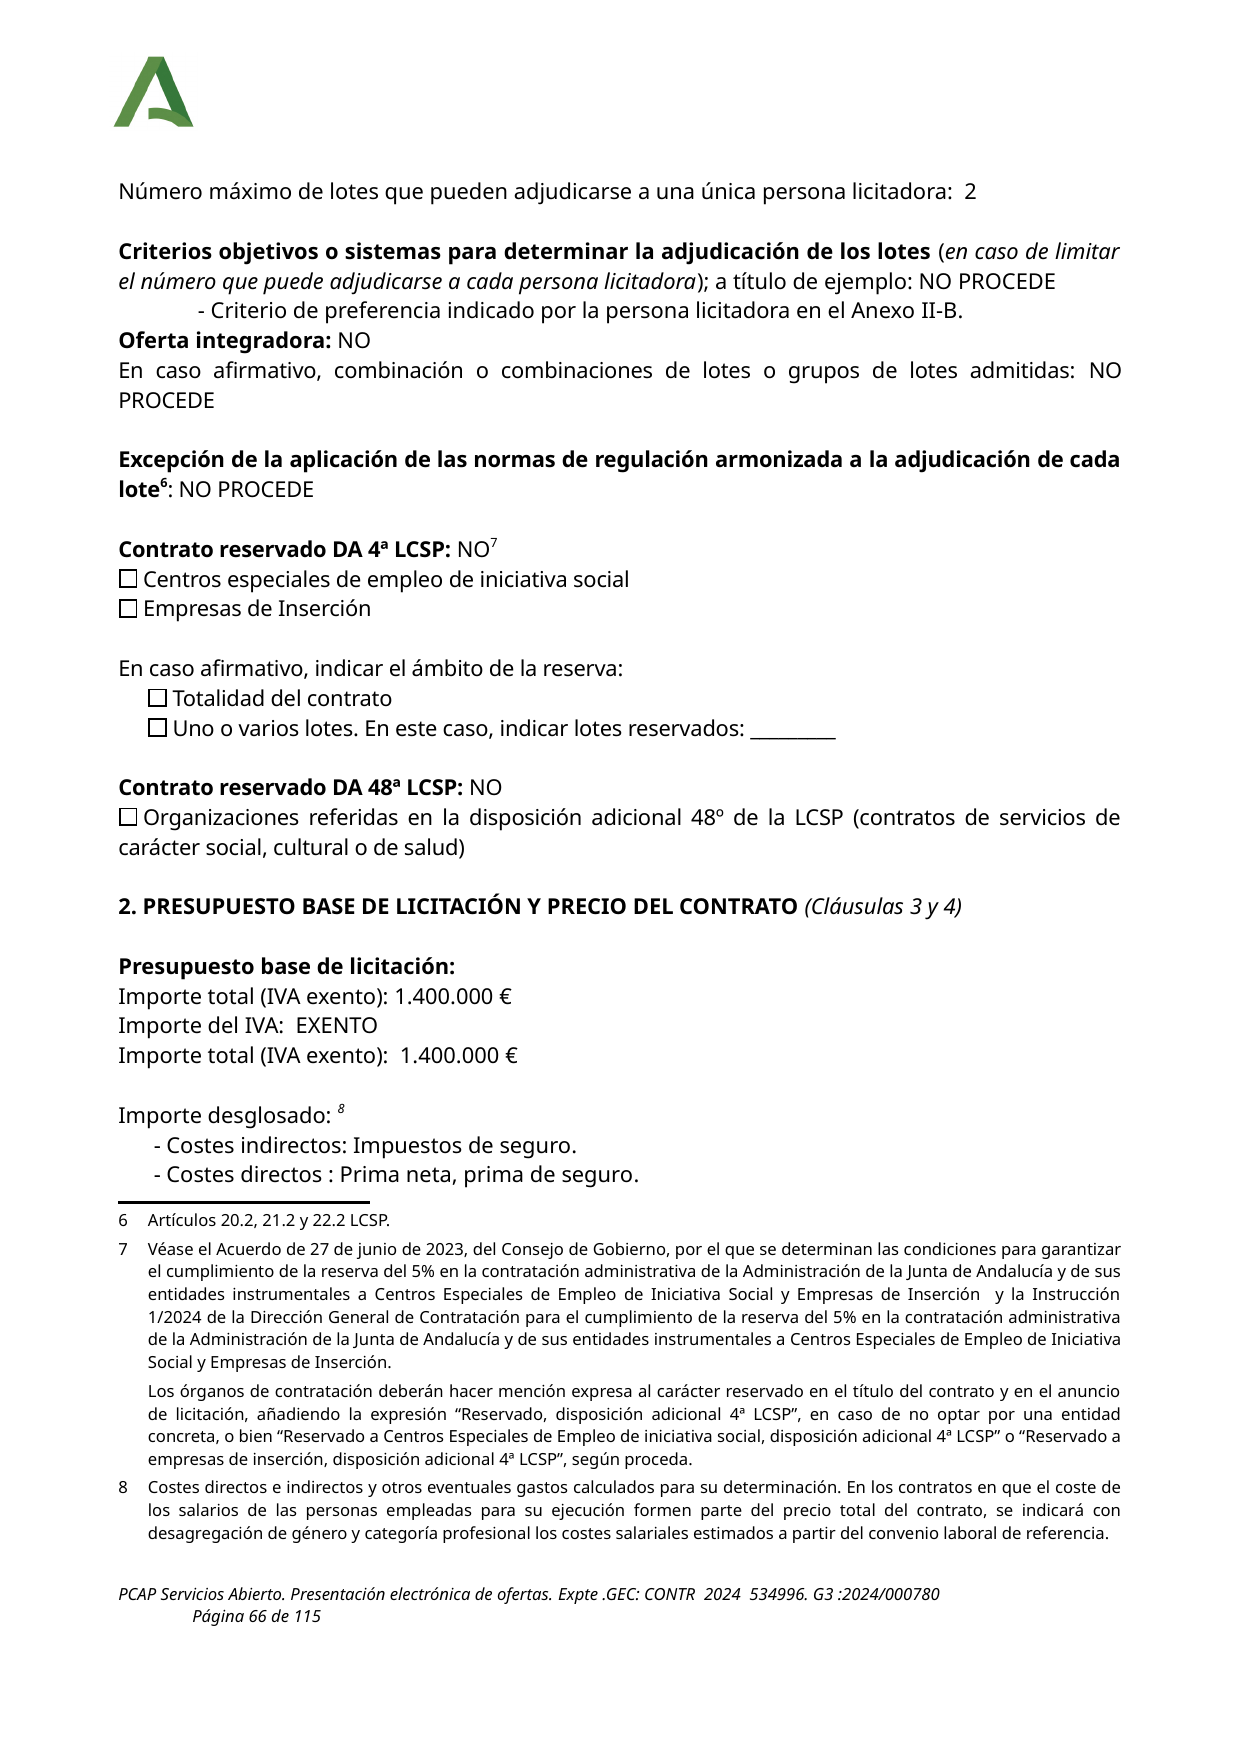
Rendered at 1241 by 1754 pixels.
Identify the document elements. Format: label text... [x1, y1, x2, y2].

picture [109, 52, 198, 131]
text Criterios objetivos o sistemas para determinar la adjudicación de los lotes (en caso de limitar el número que puede adjudicarse a cada persona licitadora); a título de ejemplo: NO PROCEDE [118, 236, 1122, 296]
text Importe total (IVA exento): 1.400.000 € [118, 981, 1122, 1011]
text Presupuesto base de licitación: [118, 951, 1122, 981]
text Importe del IVA: EXENTO [118, 1011, 1122, 1040]
text - Costes directos : Prima neta, prima de seguro. [153, 1159, 1122, 1189]
text Empresas de Inserción [118, 593, 1122, 623]
text Costes directos e indirectos y otros eventuales gastos calculados para su determinación. En los contratos en que el coste de los salarios de las personas empleadas para su ejecución formen parte del precio total del contrato, se indicará con desagregación de género y categoría profesional los costes salariales estimados a partir del convenio laboral de referencia. [118, 1476, 1122, 1544]
text - Criterio de preferencia indicado por la persona licitadora en el Anexo II-B. [118, 296, 1122, 325]
text Organizaciones referidas en la disposición adicional 48º de la LCSP (contratos de servicios de carácter social, cultural o de salud) [118, 802, 1122, 862]
text 2. PRESUPUESTO BASE DE LICITACIÓN Y PRECIO DEL CONTRATO (Cláusulas 3 y 4) [118, 891, 1122, 921]
text Artículos 20.2, 21.2 y 22.2 LCSP. [118, 1208, 1122, 1231]
text Importe total (IVA exento): 1.400.000 € [118, 1040, 1122, 1070]
text Los órganos de contratación deberán hacer mención expresa al carácter reservado en el título del contrato y en el anuncio de licitación, añadiendo la expresión “Reservado, disposición adicional 4ª LCSP”, en caso de no optar por una entidad concreta, o bien “Reservado a Centros Especiales de Empleo de iniciativa social, disposición adicional 4ª LCSP” o “Reservado a empresas de inserción, disposición adicional 4ª LCSP”, según proceda. [118, 1379, 1122, 1470]
text Centros especiales de empleo de iniciativa social [118, 564, 1122, 593]
text Contrato reservado DA 4ª LCSP: NO [118, 534, 1122, 564]
text Contrato reservado DA 48ª LCSP: NO [118, 772, 1122, 802]
text En caso afirmativo, indicar el ámbito de la reserva: [118, 653, 1122, 683]
text Número máximo de lotes que pueden adjudicarse a una única persona licitadora: 2 [118, 176, 1122, 206]
text En caso afirmativo, combinación o combinaciones de lotes o grupos de lotes admitidas: NO PROCEDE [118, 355, 1122, 415]
text Excepción de la aplicación de las normas de regulación armonizada a la adjudicación de cada lote: NO PROCEDE [118, 444, 1122, 504]
text Véase el Acuerdo de 27 de junio de 2023, del Consejo de Gobierno, por el que se determinan las condiciones para garantizar el cumplimiento de la reserva del 5% en la contratación administrativa de la Administración de la Junta de Andalucía y de sus entidades instrumentales a Centros Especiales de Empleo de Iniciativa Social y Empresas de Inserción y la Instrucción 1/2024 de la Dirección General de Contratación para el cumplimiento de la reserva del 5% en la contratación administrativa de la Administración de la Junta de Andalucía y de sus entidades instrumentales a Centros Especiales de Empleo de Iniciativa Social y Empresas de Inserción. [118, 1237, 1122, 1373]
text Uno o varios lotes. En este caso, indicar lotes reservados: _________ [148, 713, 1122, 742]
text Totalidad del contrato [148, 683, 1122, 713]
text - Costes indirectos: Impuestos de seguro. [153, 1130, 1122, 1159]
text Importe desglosado: [118, 1100, 1122, 1130]
text Oferta integradora: NO [118, 325, 1122, 355]
